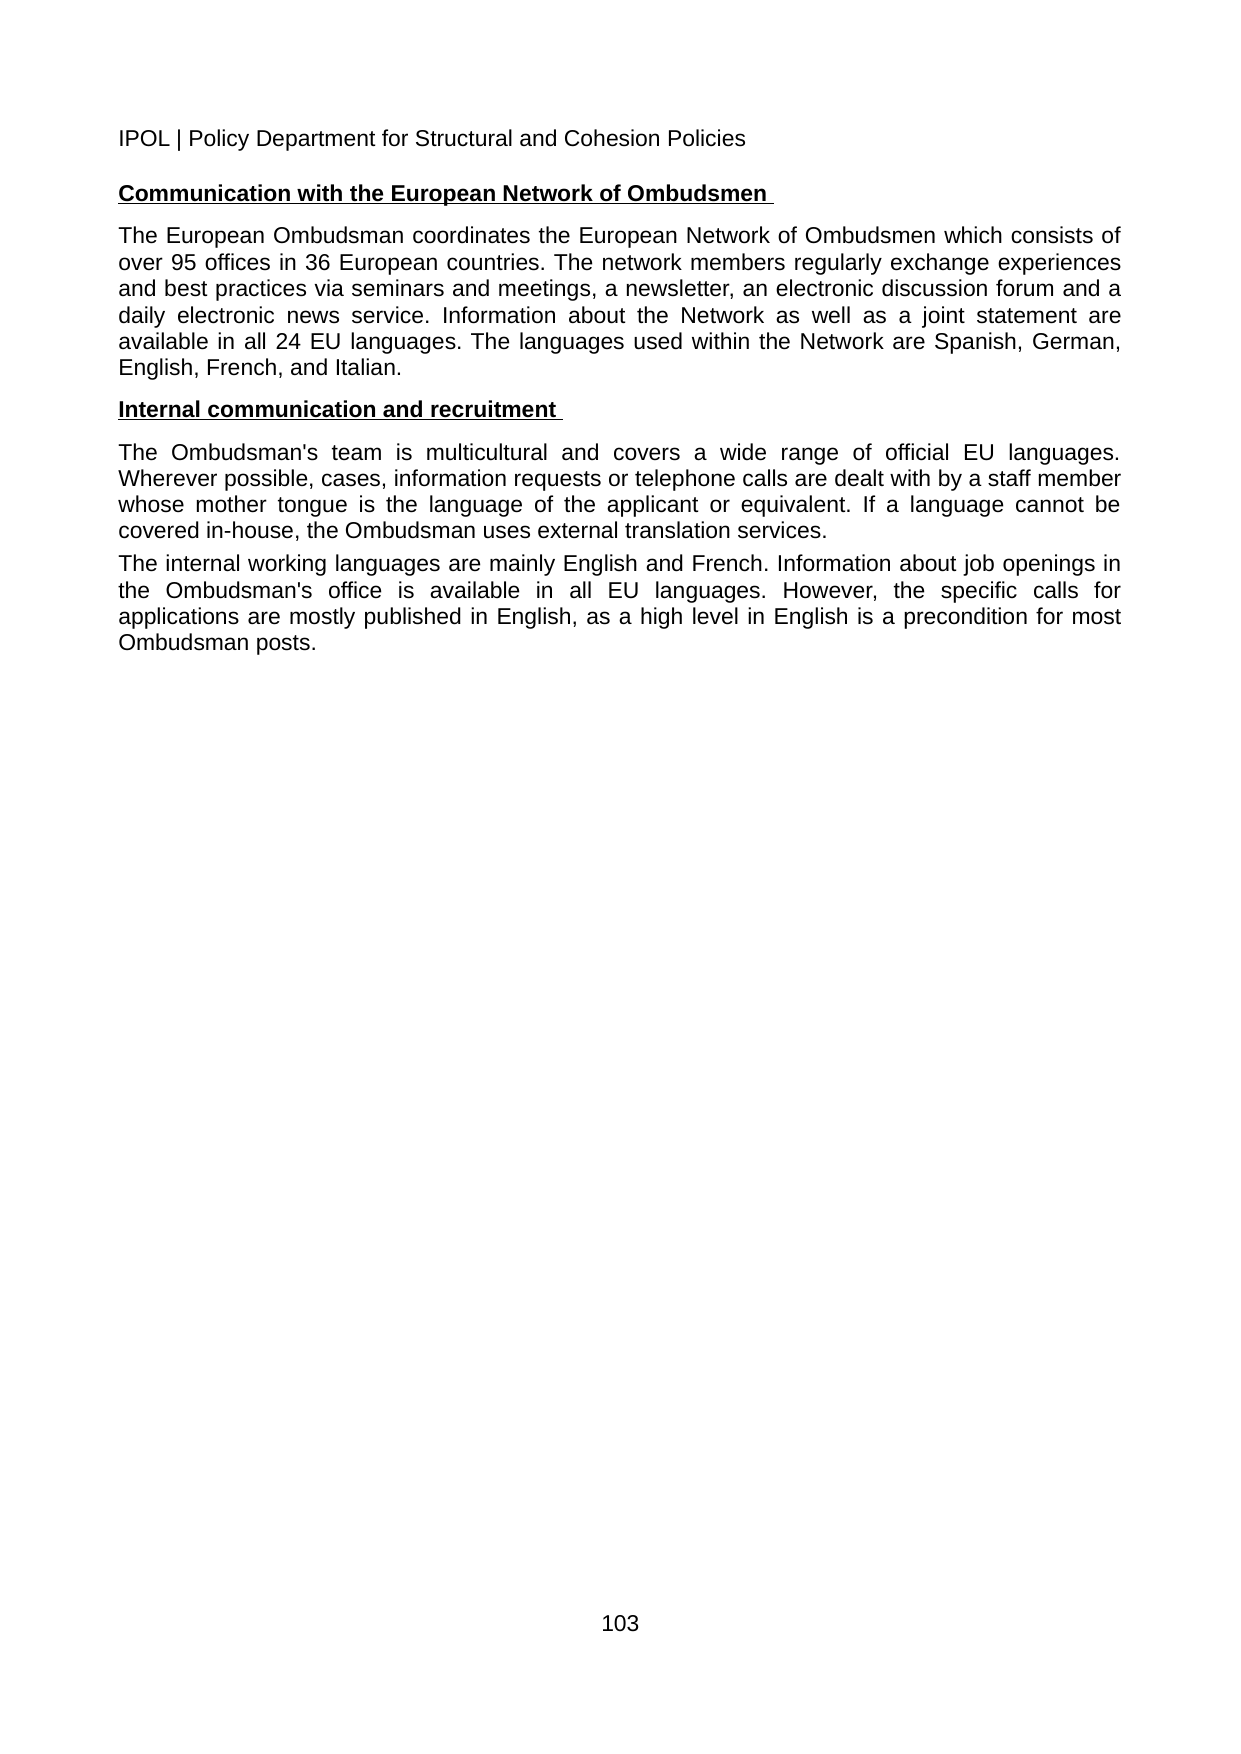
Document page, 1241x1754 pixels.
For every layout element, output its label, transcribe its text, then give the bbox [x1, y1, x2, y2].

text The Ombudsman's team is multicultural and covers a wide range of official EU languages. Wherever possible, cases, information requests or telephone calls are dealt with by a staff member whose mother tongue is the language of the applicant or equivalent. If a language cannot be covered in-house, the Ombudsman uses external translation services. [118, 438, 1122, 544]
text The internal working languages are mainly English and French. Information about job openings in the Ombudsman's office is available in all EU languages. However, the specific calls for applications are mostly published in English, as a high level in English is a precondition for most Ombudsman posts. [118, 550, 1122, 656]
text The European Ombudsman coordinates the European Network of Ombudsmen which consists of over 95 offices in 36 European countries. The network members regularly exchange experiences and best practices via seminars and meetings, a newsletter, an electronic discussion forum and a daily electronic news service. Information about the Network as well as a joint statement are available in all 24 EU languages. The languages used within the Network are Spanish, German, English, French, and Italian. [118, 222, 1122, 381]
subtitle Internal communication and recruitment [118, 396, 1122, 423]
subtitle Communication with the European Network of Ombudsmen [118, 180, 1122, 207]
